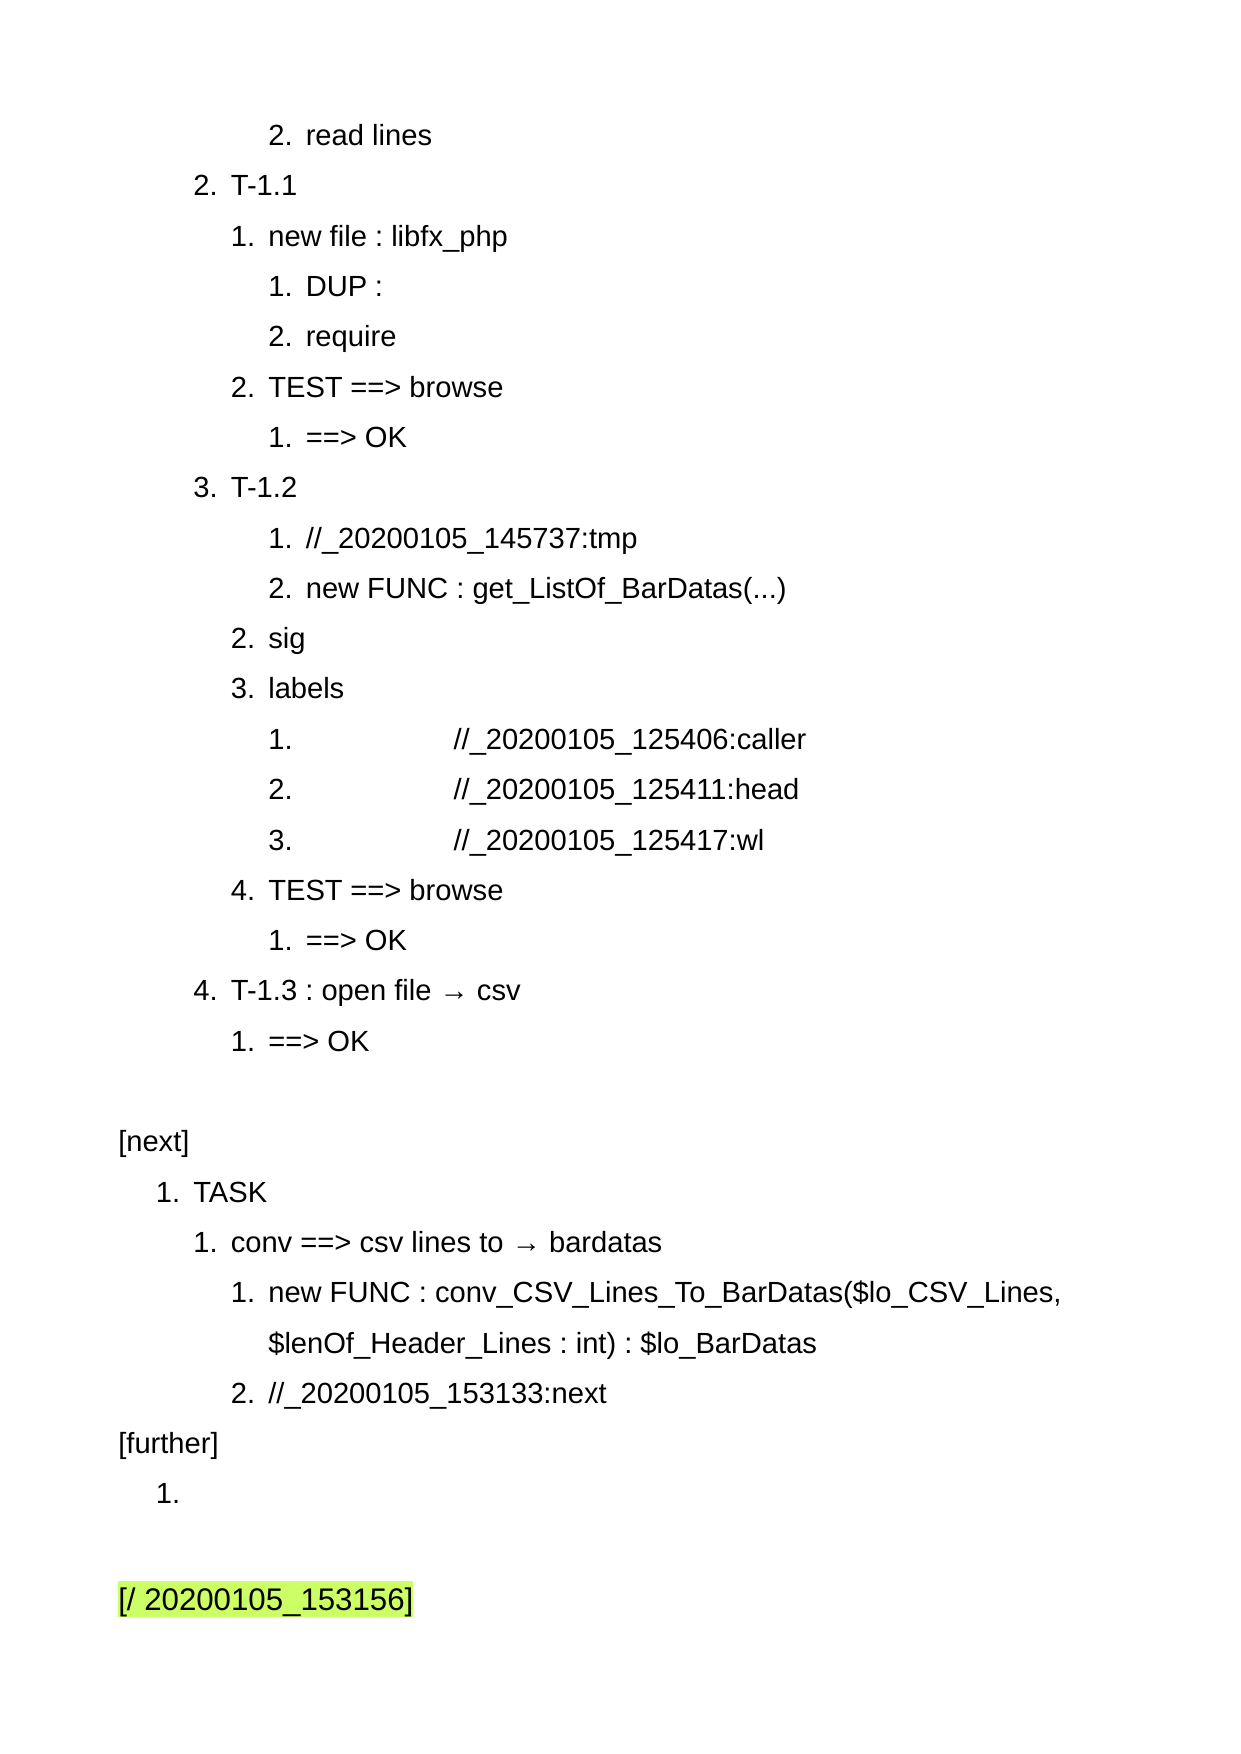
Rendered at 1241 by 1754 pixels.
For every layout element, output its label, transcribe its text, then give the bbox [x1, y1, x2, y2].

list sig [231, 621, 1122, 655]
text [next] [118, 1124, 1122, 1158]
list labels [231, 672, 1122, 705]
list require [268, 319, 1122, 353]
list T-1.1 [193, 168, 1122, 202]
list //_20200105_153133:next [231, 1376, 1122, 1409]
list DUP : [268, 269, 1122, 303]
list new FUNC : get_ListOf_BarDatas(...) [268, 571, 1122, 604]
list TEST ==> browse [231, 873, 1122, 906]
list //_20200105_125411:head [268, 772, 1122, 806]
list conv ==> csv lines to → bardatas [193, 1225, 1122, 1258]
list ==> OK [268, 923, 1122, 957]
list new file : libfx_php [231, 219, 1122, 252]
list ==> OK [268, 420, 1122, 453]
list //_20200105_145737:tmp [268, 521, 1122, 554]
list read lines [268, 118, 1122, 152]
list ==> OK [231, 1024, 1122, 1057]
list TEST ==> browse [231, 370, 1122, 403]
text [further] [118, 1426, 1122, 1460]
list TASK [156, 1175, 1122, 1208]
list new FUNC : conv_CSV_Lines_To_BarDatas($lo_CSV_Lines, $lenOf_Header_Lines : int) : $lo_BarDatas [231, 1275, 1122, 1359]
list //_20200105_125417:wl [268, 822, 1122, 856]
list //_20200105_125406:caller [268, 722, 1122, 755]
list T-1.2 [193, 470, 1122, 504]
list T-1.3 : open file → csv [193, 973, 1122, 1007]
text [/ 20200105_153156] [118, 1527, 1122, 1617]
